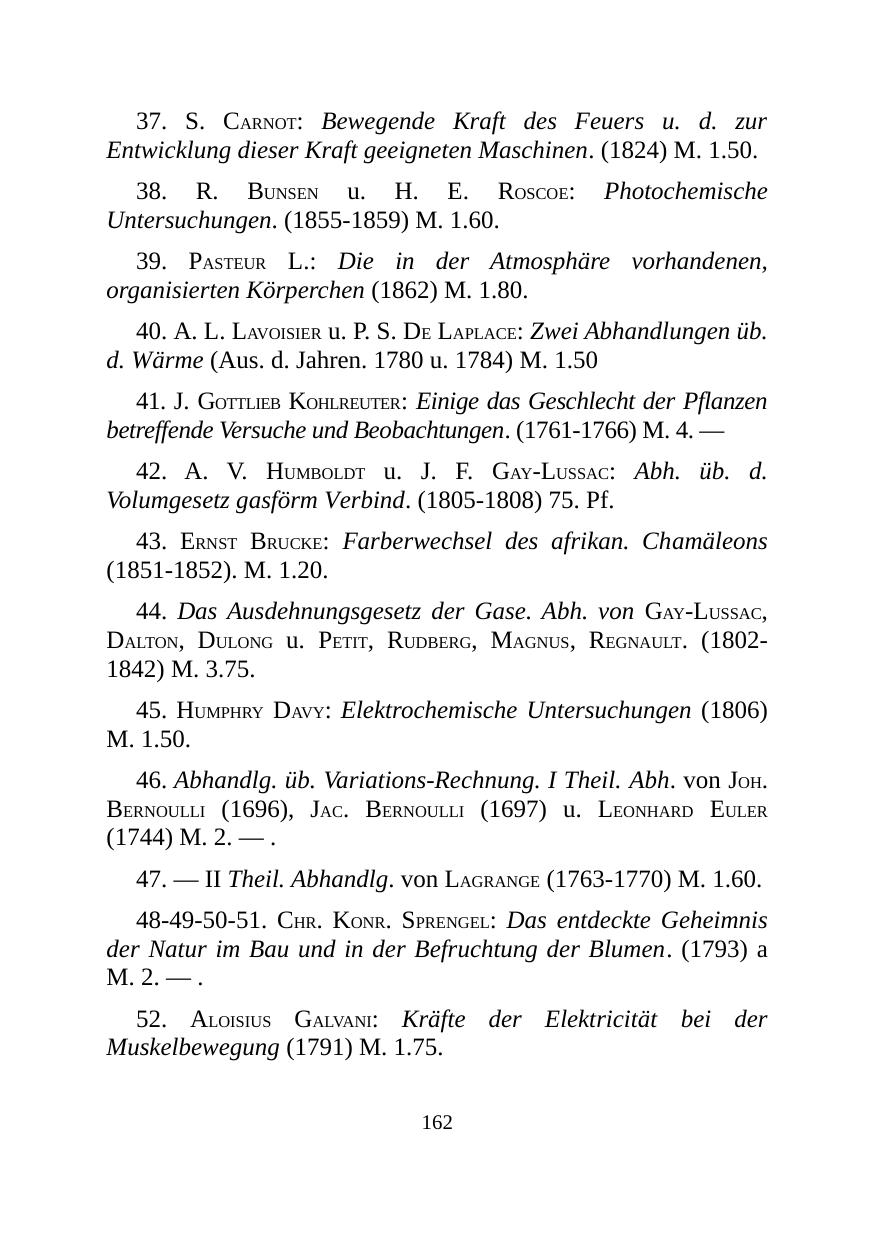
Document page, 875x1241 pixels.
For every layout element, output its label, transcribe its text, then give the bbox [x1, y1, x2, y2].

text 44. Das Ausdehnungsgesetz der Gase. Abh. von Gay-Lussac, Dalton, Dulong u. Petit, Rudberg, Magnus, Regnault. (1802-1842) M. 3.75. [106, 596, 768, 682]
text 47. — II Theil. Abhandlg. von Lagrange (1763-1770) M. 1.60. [106, 864, 768, 892]
text 38. R. Bunsen u. H. E. Roscoe: Photochemische Untersuchungen. (1855-1859) M. 1.60. [106, 176, 768, 234]
text 43. Ernst Brucke: Farberwechsel des afrikan. Chamäleons (1851-1852). M. 1.20. [106, 526, 768, 584]
text 46. Abhandlg. üb. Variations-Rechnung. I Theil. Abh. von Joh. Bernoulli (1696), Jac. Bernoulli (1697) u. Leonhard Euler (1744) M. 2. — . [106, 765, 768, 851]
text 39. Pasteur L.: Die in der Atmosphäre vorhandenen, organisierten Körperchen (1862) M. 1.80. [106, 246, 768, 304]
text 40. A. L. Lavoisier u. P. S. De Laplace: Zwei Abhandlungen üb. d. Wärme (Aus. d. Jahren. 1780 u. 1784) M. 1.50 [106, 316, 768, 374]
text 48-49-50-51. Chr. Konr. Sprengel: Das entdeckte Geheimnis der Natur im Bau und in der Befruchtung der Blumen. (1793) a M. 2. — . [106, 905, 768, 991]
text 52. Aloisius Galvani: Kräfte der Elektricität bei der Muskelbewegung (1791) M. 1.75. [106, 1004, 768, 1061]
text 45. Humphry Davy: Elektrochemische Untersuchungen (1806) M. 1.50. [106, 695, 768, 752]
text 41. J. Gottlieb Kohlreuter: Einige das Geschlecht der Pflanzen betreffende Versuche und Beobachtungen. (1761-1766) M. 4. — [106, 386, 768, 444]
text 42. A. V. Humboldt u. J. F. Gay-Lussac: Abh. üb. d. Volumgesetz gasförm Verbind. (1805-1808) 75. Pf. [106, 456, 768, 514]
text 37. S. Carnot: Bewegende Kraft des Feuers u. d. zur Entwicklung dieser Kraft geeigneten Maschinen. (1824) M. 1.50. [106, 106, 768, 164]
